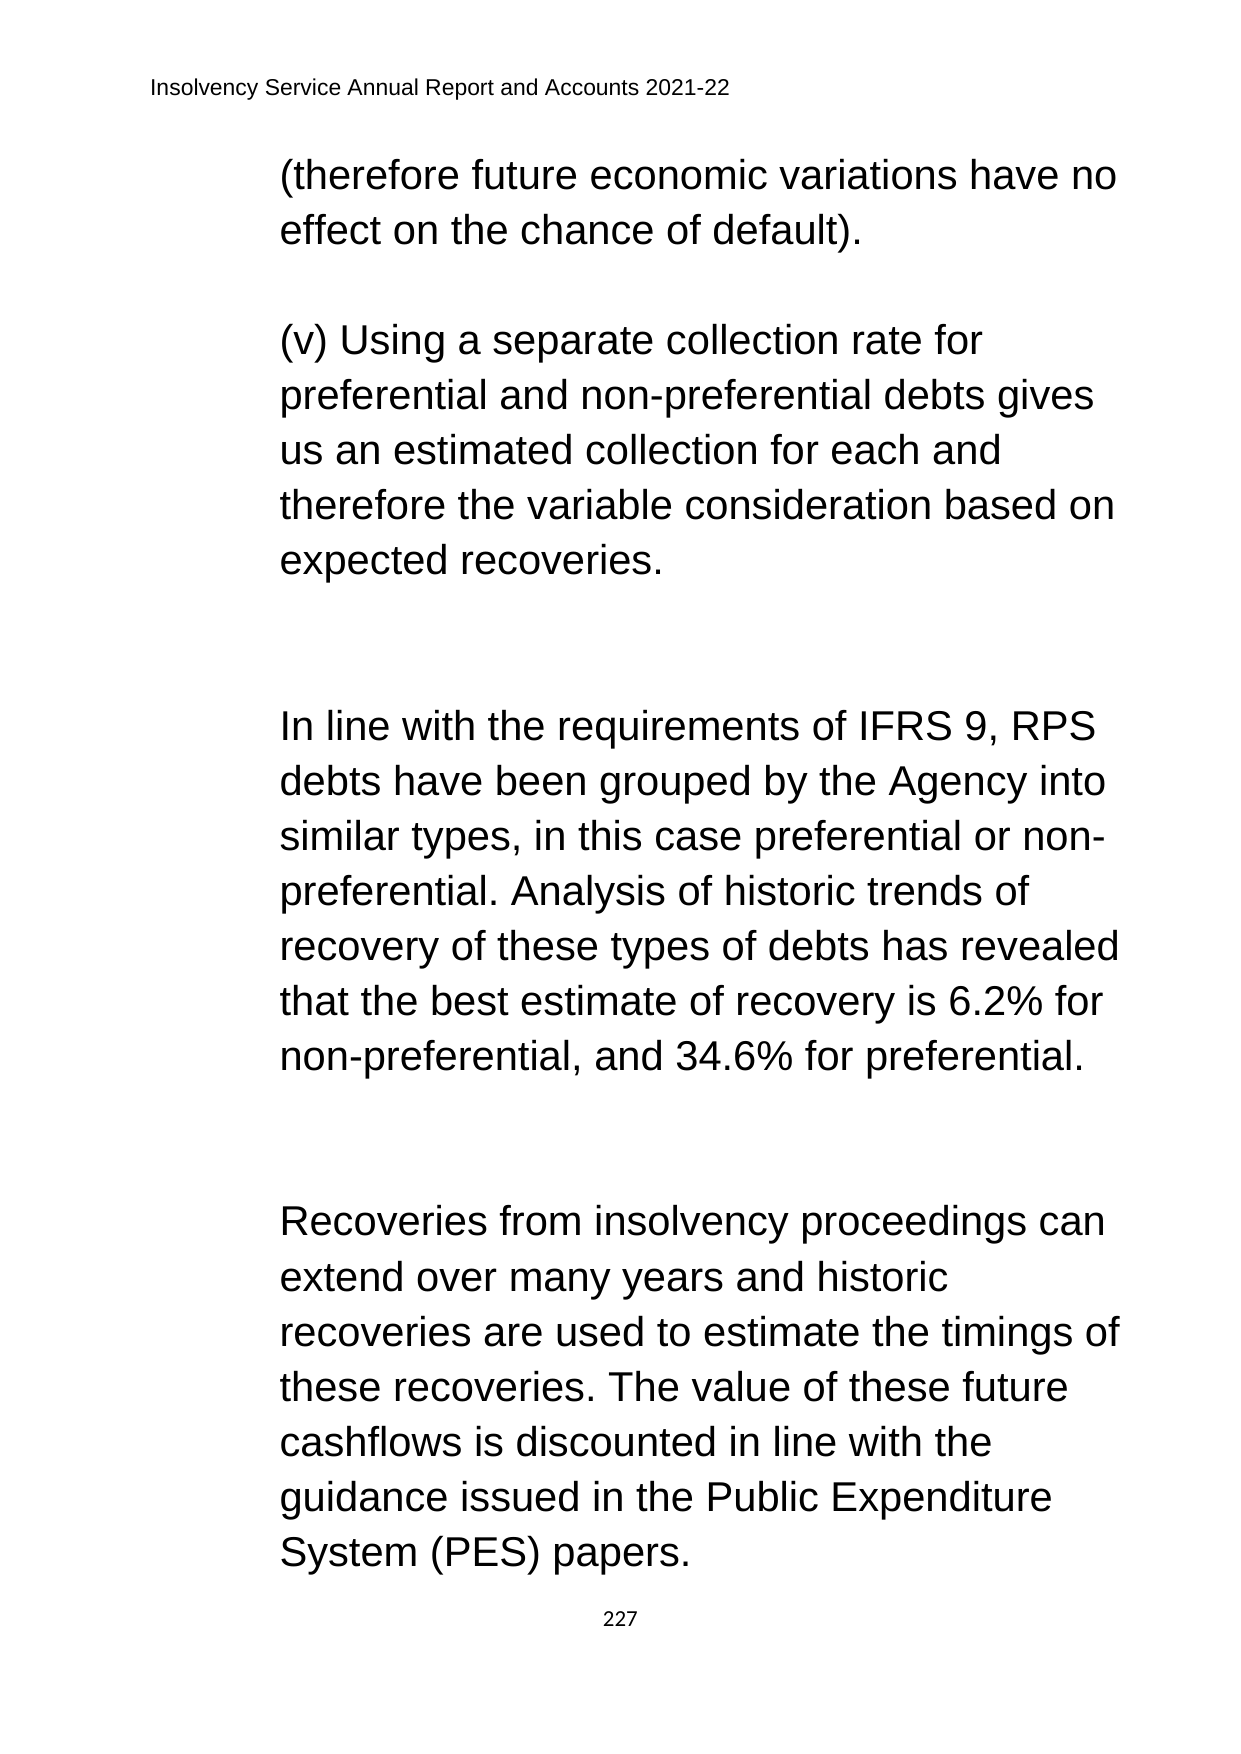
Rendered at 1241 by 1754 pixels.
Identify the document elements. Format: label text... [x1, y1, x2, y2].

table_cell [150, 150, 268, 701]
table_cell [150, 701, 268, 1197]
table_cell (therefore future economic variations have no effect on the chance of default). (v) Using a separate collection rate for preferential and non-preferential debts gives us an estimated collection for each and therefore the variable consideration based on expected recoveries. [268, 150, 1147, 701]
table_cell In line with the requirements of IFRS 9, RPS debts have been grouped by the Agency into similar types, in this case preferential or non-preferential. Analysis of historic trends of recovery of these types of debts has revealed that the best estimate of recovery is 6.2% for non-preferential, and 34.6% for preferential. [268, 701, 1147, 1197]
table_cell Recoveries from insolvency proceedings can extend over many years and historic recoveries are used to estimate the timings of these recoveries. The value of these future cashflows is discounted in line with the guidance issued in the Public Expenditure System (PES) papers. [268, 1197, 1147, 1582]
table_cell [150, 1197, 268, 1582]
